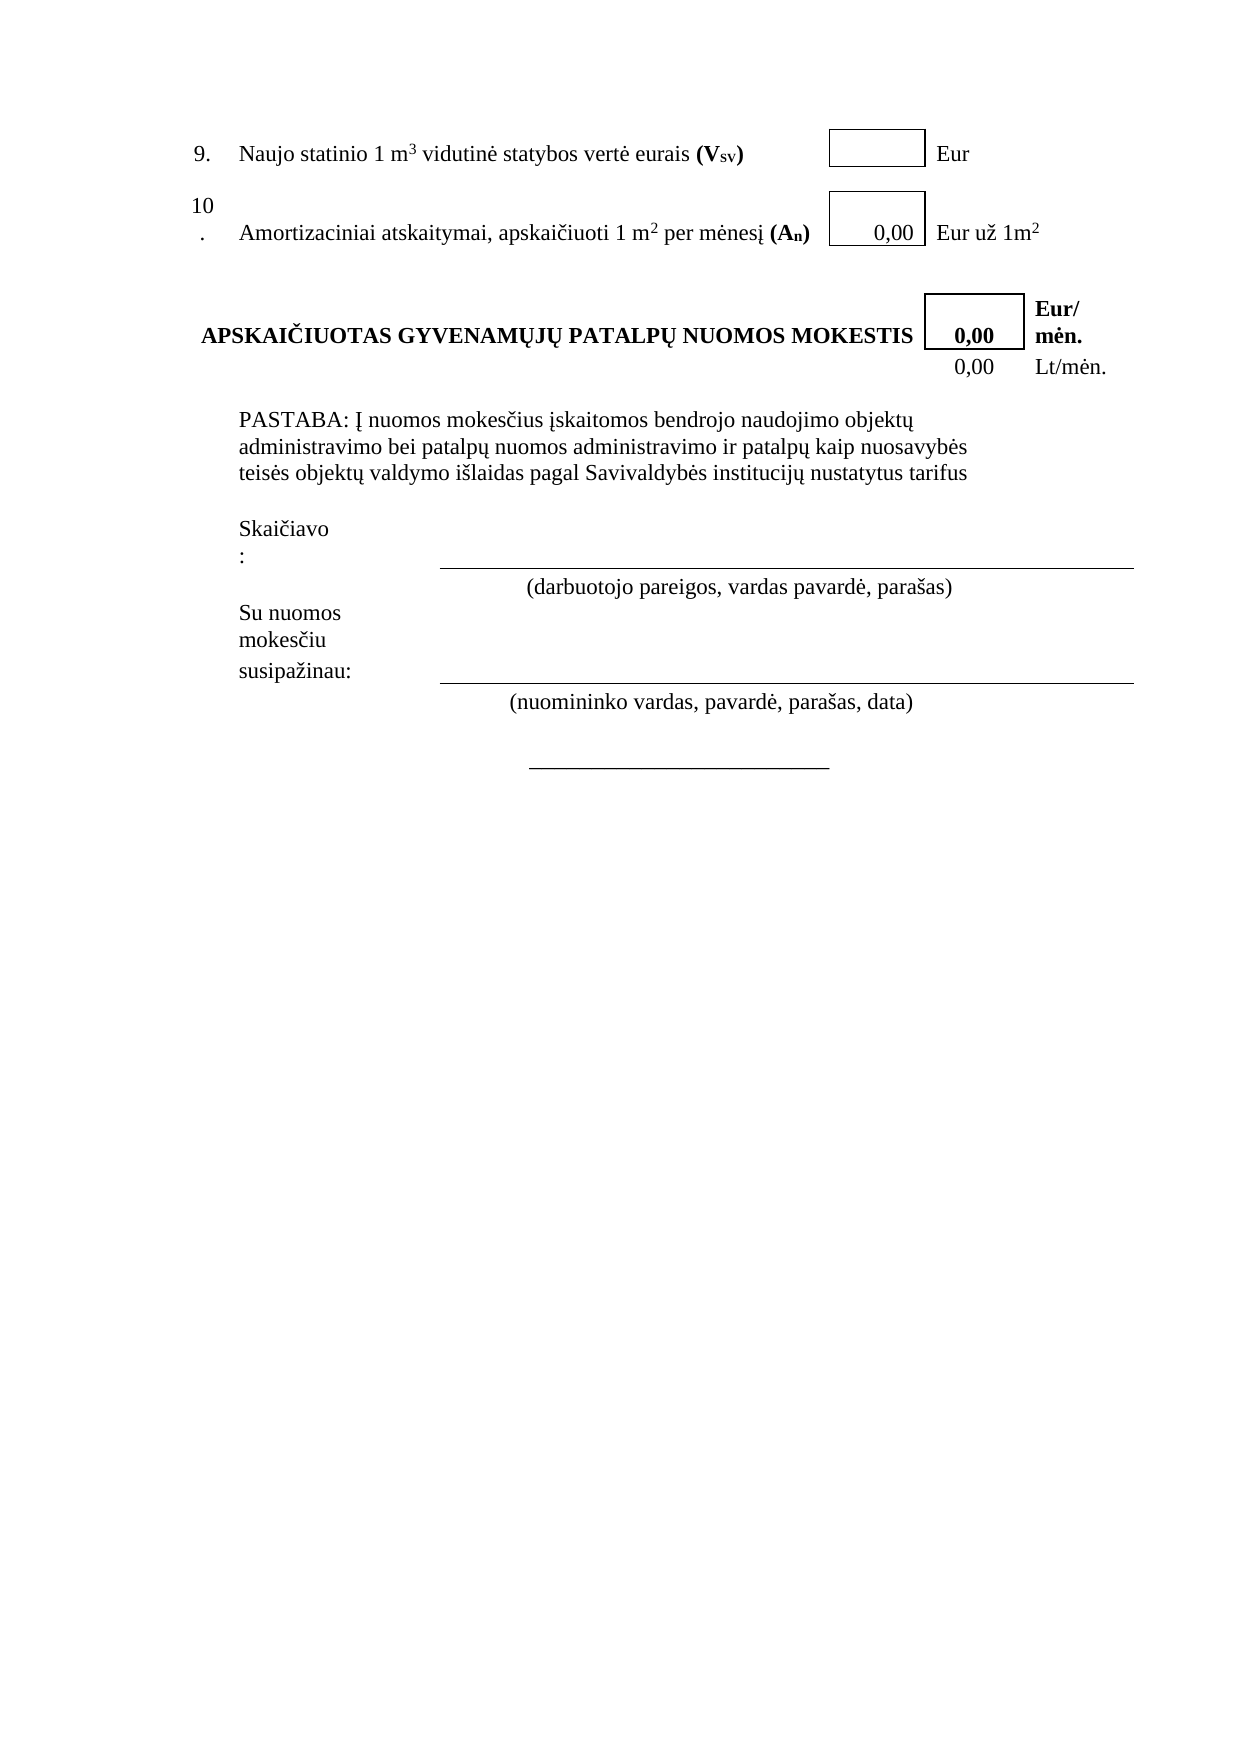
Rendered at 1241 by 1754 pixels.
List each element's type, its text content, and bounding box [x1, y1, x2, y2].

table_cell 0,00 [926, 295, 1023, 348]
table_cell [735, 245, 829, 293]
table_cell [829, 167, 925, 191]
table_cell (nuomininko vardas, pavardė, parašas, data) [177, 683, 1133, 714]
table_cell [829, 348, 925, 379]
table_cell Skaičiavo: [227, 515, 341, 568]
table_cell Lt/mėn. [1024, 348, 1133, 379]
table_cell [829, 599, 925, 652]
table_cell [341, 245, 439, 293]
table_cell [829, 486, 925, 515]
table_cell Eur/mėn. [1025, 293, 1133, 348]
table_cell [636, 652, 735, 683]
table_cell [925, 652, 1023, 683]
table_cell [1024, 569, 1133, 599]
table_cell [177, 166, 227, 191]
table_cell 0,00 [925, 350, 1023, 379]
table_cell [177, 245, 227, 293]
table_cell [227, 486, 341, 515]
table_cell [1024, 379, 1133, 411]
table_cell [341, 166, 439, 191]
table_cell [735, 486, 829, 515]
table_cell [227, 245, 341, 293]
table_cell Naujo statinio 1 m3 vidutinė statybos vertė eurais (VSV) [227, 129, 829, 166]
text ________________________ [177, 743, 1181, 772]
table_cell 10. [177, 191, 227, 245]
table_cell [636, 166, 735, 191]
table_cell [341, 348, 439, 379]
table_cell [1024, 104, 1133, 128]
table_cell [227, 166, 341, 191]
table_cell [177, 104, 227, 128]
table_cell [925, 515, 1023, 568]
table_cell [925, 486, 1023, 515]
table_cell [1024, 411, 1133, 486]
table_cell [440, 348, 538, 379]
table_cell [735, 166, 829, 191]
table_cell [735, 515, 829, 568]
table_cell [829, 652, 925, 683]
table_cell [227, 104, 341, 128]
table_cell [440, 515, 538, 568]
table_cell [636, 599, 735, 652]
table_cell [538, 104, 636, 128]
table_cell [735, 652, 829, 683]
table_cell [177, 652, 227, 683]
table_cell APSKAIČIUOTAS GYVENAMŲJŲ PATALPŲ NUOMOS MOKESTIS [177, 293, 924, 348]
table_cell [636, 104, 735, 128]
table_cell Eur [926, 129, 1023, 166]
table_cell Amortizaciniai atskaitymai, apskaičiuoti 1 m2 per mėnesį (An) [227, 191, 829, 245]
table_cell [829, 515, 925, 568]
table_cell [440, 652, 538, 683]
table_cell [538, 245, 636, 293]
table_cell [1024, 515, 1133, 568]
table_cell [538, 515, 636, 568]
table_cell [341, 486, 439, 515]
table_cell [735, 599, 829, 652]
table_cell (darbuotojo pareigos, vardas pavardė, parašas) [177, 568, 1023, 599]
table_cell [735, 348, 829, 379]
table_cell [341, 515, 439, 568]
table_cell [1024, 129, 1133, 166]
table_cell [829, 246, 925, 293]
table_cell [925, 599, 1023, 652]
table_cell [925, 104, 1023, 128]
table_cell [925, 166, 1023, 191]
table_cell [177, 486, 227, 515]
table_cell [1024, 652, 1133, 683]
table_cell [829, 104, 925, 128]
table_cell [538, 166, 636, 191]
table_cell Eur už 1m2 [926, 191, 1133, 245]
table_cell Su nuomos mokesčiu [227, 599, 439, 652]
table_cell [636, 245, 735, 293]
table_cell [538, 348, 636, 379]
table_cell [341, 104, 439, 128]
table_cell [538, 486, 636, 515]
table_cell [440, 166, 538, 191]
table_cell 9. [177, 129, 227, 166]
table_cell [440, 104, 538, 128]
table_cell [227, 348, 341, 379]
table_cell [735, 104, 829, 128]
table_cell [177, 348, 227, 379]
table_cell susipažinau: [227, 652, 439, 683]
table_cell [1024, 166, 1133, 191]
table_cell [636, 515, 735, 568]
table_cell [177, 379, 227, 411]
table_cell [636, 486, 735, 515]
table_cell PASTABA: Į nuomos mokesčius įskaitomos bendrojo naudojimo objektų administravimo bei patalpų nuomos administravimo ir patalpų kaip nuosavybės teisės objektų valdymo išlaidas pagal Savivaldybės institucijų nustatytus tarifus [227, 379, 1023, 486]
table_cell [177, 599, 227, 652]
table_cell [1024, 486, 1133, 515]
table_cell [1024, 599, 1133, 652]
table_cell [177, 411, 227, 486]
table_cell [636, 348, 735, 379]
table_cell [440, 599, 538, 652]
table_cell [538, 652, 636, 683]
table_cell [440, 486, 538, 515]
table_cell [538, 599, 636, 652]
table_cell [925, 245, 1023, 293]
table_cell [177, 515, 227, 568]
table_cell [1024, 245, 1133, 293]
table_cell 0,00 [830, 192, 924, 245]
table_cell [440, 245, 538, 293]
table_cell [830, 130, 924, 166]
